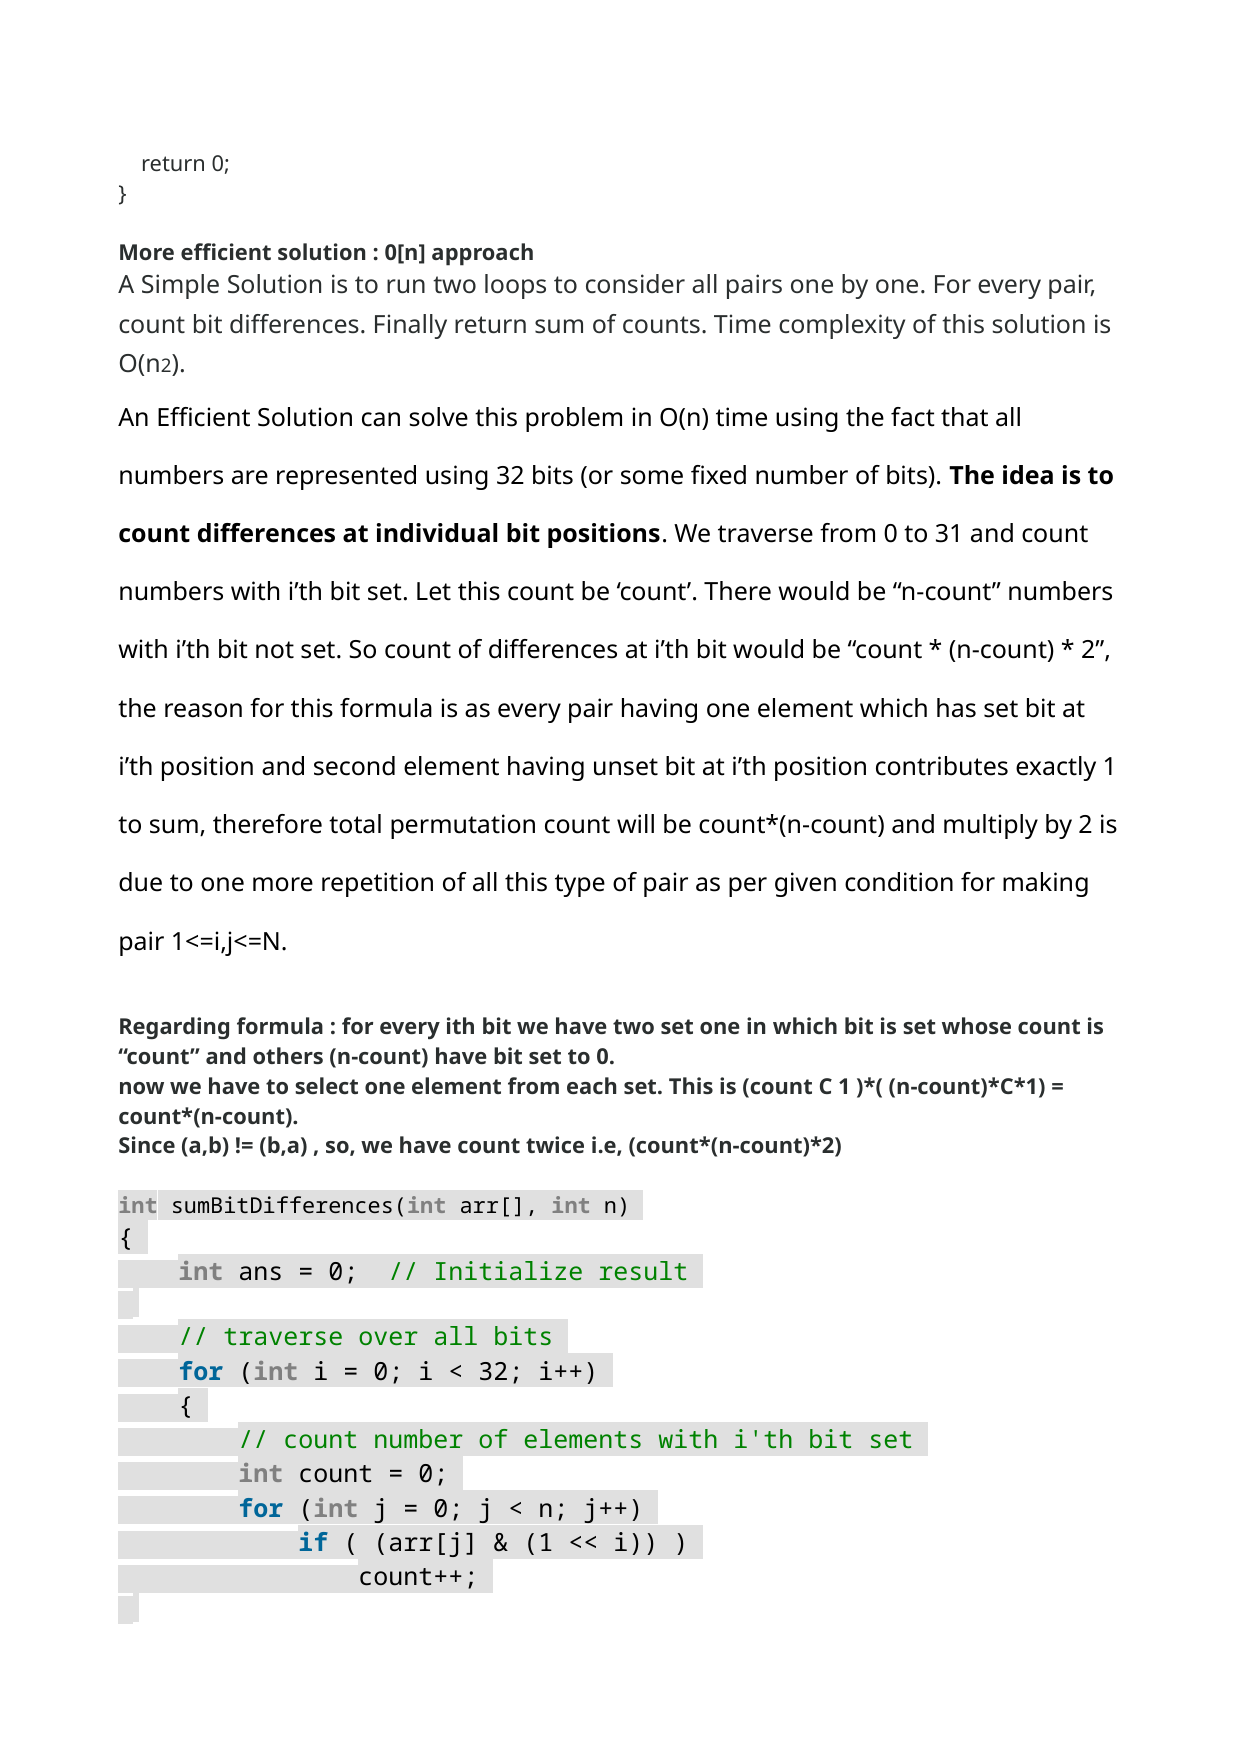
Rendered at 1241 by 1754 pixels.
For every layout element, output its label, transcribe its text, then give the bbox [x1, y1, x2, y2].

text An Efficient Solution can solve this problem in O(n) time using the fact that all numbers are represented using 32 bits (or some fixed number of bits). The idea is to count differences at individual bit positions. We traverse from 0 to 31 and count numbers with i’th bit set. Let this count be ‘count’. There would be “n-count” numbers with i’th bit not set. So count of differences at i’th bit would be “count * (n-count) * 2”, the reason for this formula is as every pair having one element which has set bit at i’th position and second element having unset bit at i’th position contributes exactly 1 to sum, therefore total permutation count will be count*(n-count) and multiply by 2 is due to one more repetition of all this type of pair as per given condition for making pair 1<=i,j<=N. [118, 399, 1122, 957]
text if ( (arr[j] & (1 << i)) ) [118, 1524, 1122, 1559]
text for (int i = 0; i < 32; i++) [118, 1353, 1122, 1387]
text count++; [118, 1559, 1122, 1593]
text // count number of elements with i'th bit set [118, 1422, 1122, 1456]
text int sumBitDifferences(int arr[], int n) [118, 1190, 1122, 1220]
text return 0; [118, 148, 1122, 178]
text A Simple Solution is to run two loops to consider all pairs one by one. For every pair, count bit differences. Finally return sum of counts. Time complexity of this solution is O(n2). [118, 267, 1122, 379]
text int ans = 0; // Initialize result [118, 1254, 1122, 1288]
text { [118, 1387, 1122, 1422]
text // traverse over all bits [118, 1319, 1122, 1353]
text Since (a,b) != (b,a) , so, we have count twice i.e, (count*(n-count)*2) [118, 1130, 1122, 1160]
text More efficient solution : 0[n] approach [118, 237, 1122, 267]
text Regarding formula : for every ith bit we have two set one in which bit is set whose count is “count” and others (n-count) have bit set to 0. [118, 1011, 1122, 1071]
text { [118, 1220, 1122, 1254]
text now we have to select one element from each set. This is (count C 1 )*( (n-count)*C*1) = count*(n-count). [118, 1071, 1122, 1130]
text for (int j = 0; j < n; j++) [118, 1490, 1122, 1524]
text } [118, 178, 1122, 207]
text int count = 0; [118, 1456, 1122, 1490]
